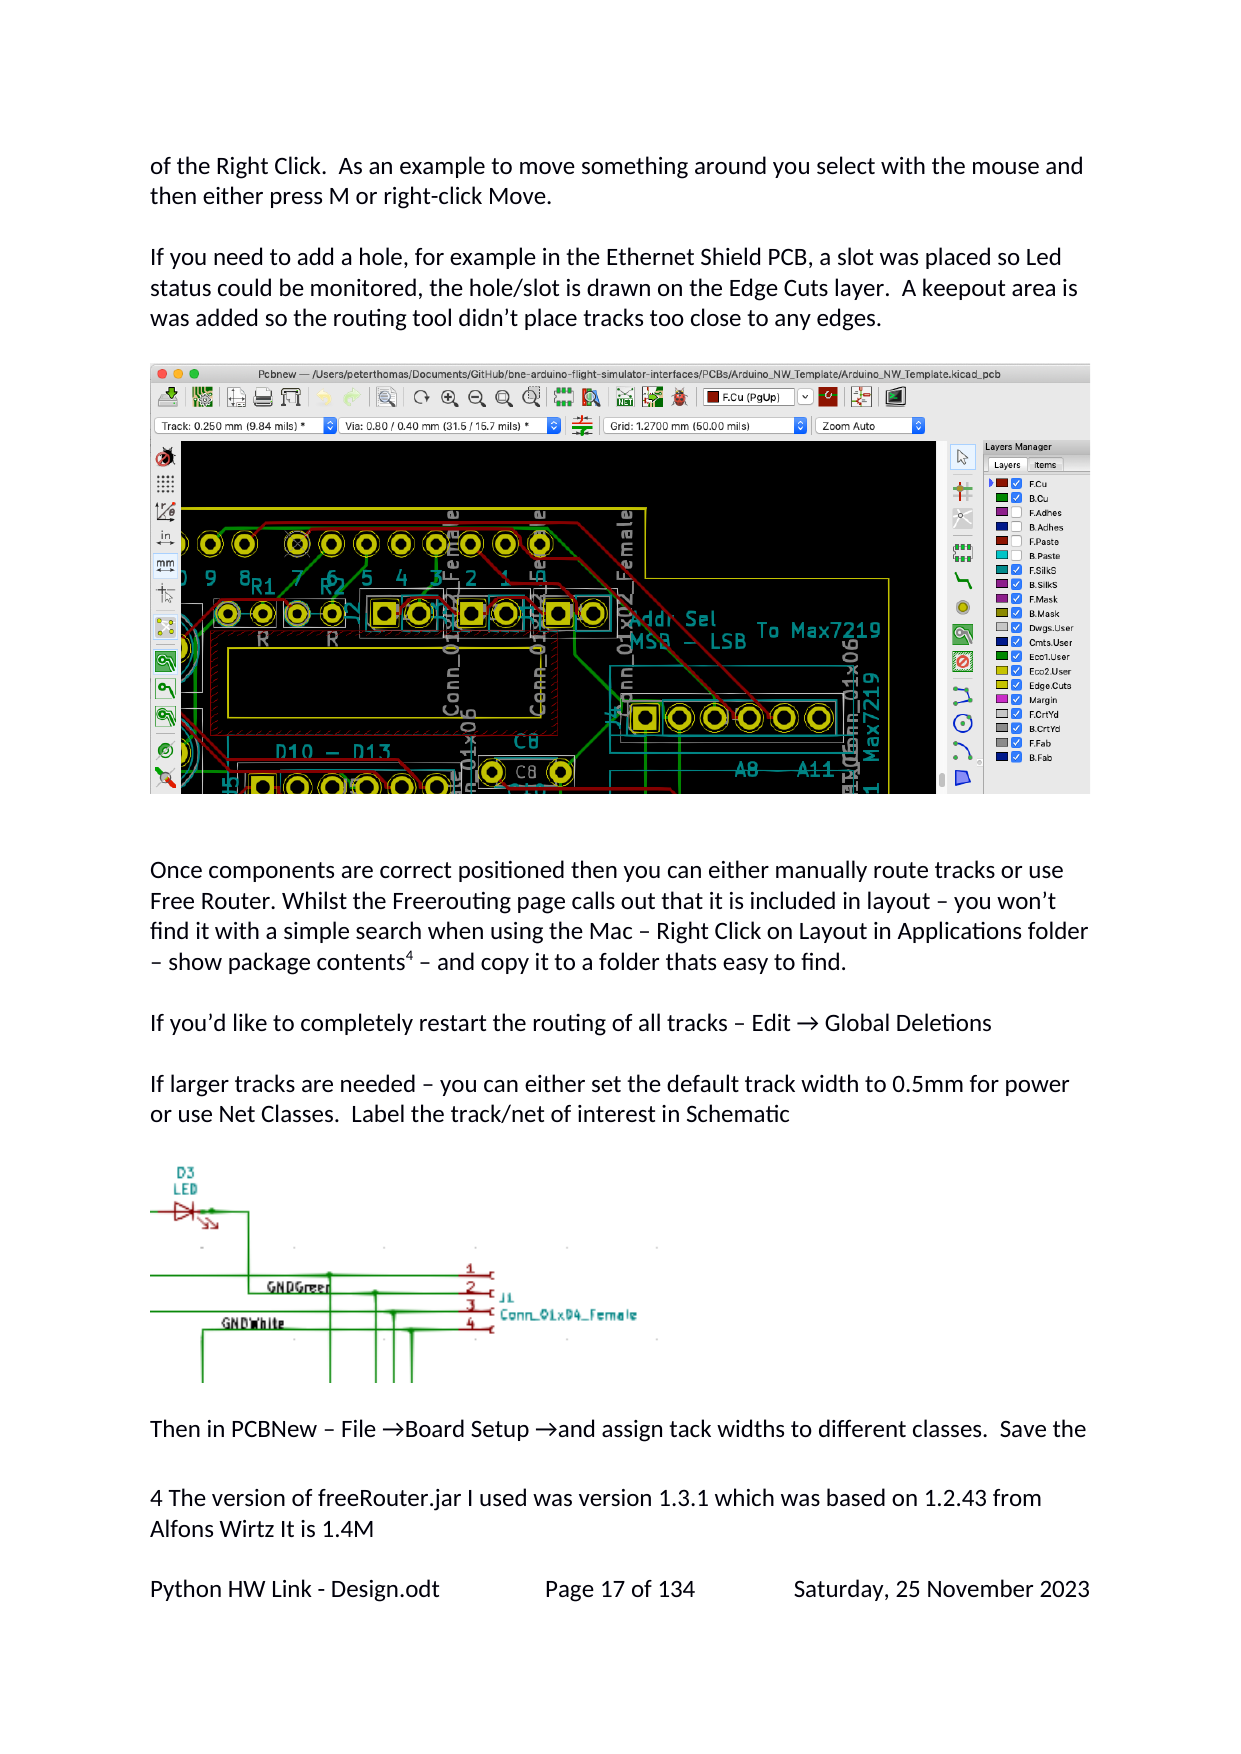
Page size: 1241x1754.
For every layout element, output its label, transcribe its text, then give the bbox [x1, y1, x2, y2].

picture [150, 1159, 675, 1383]
text Then in PCBNew – File →Board Setup →and assign tack widths to different classes. Save the [150, 1413, 1090, 1444]
text If you need to add a hole, for example in the Ethernet Shield PCB, a slot was placed so Led status could be monitored, the hole/slot is drawn on the Edge Cuts layer. A keepout area is was added so the routing tool didn’t place tracks too close to any edges. [150, 242, 1090, 333]
text If you’d like to completely restart the routing of all tracks – Edit → Global Deletions [150, 1007, 1090, 1038]
text The version of freeRouter.jar I used was version 1.3.1 which was based on 1.2.43 from Alfons Wirtz It is 1.4M [150, 1482, 1090, 1543]
text of the Right Click. As an example to move something around you select with the mouse and then either press M or right-click Move. [150, 150, 1090, 211]
picture [150, 363, 1091, 794]
text If larger tracks are needed – you can either set the default track width to 0.5mm for power or use Net Classes. Label the track/net of interest in Schematic [150, 1068, 1090, 1129]
text Once components are correct positioned then you can either manually route tracks or use Free Router. Whilst the Freerouting page calls out that it is included in layout – you won’t find it with a simple search when using the Mac – Right Click on Layout in Applications folder – show package contents – and copy it to a folder thats easy to find. [150, 854, 1090, 977]
